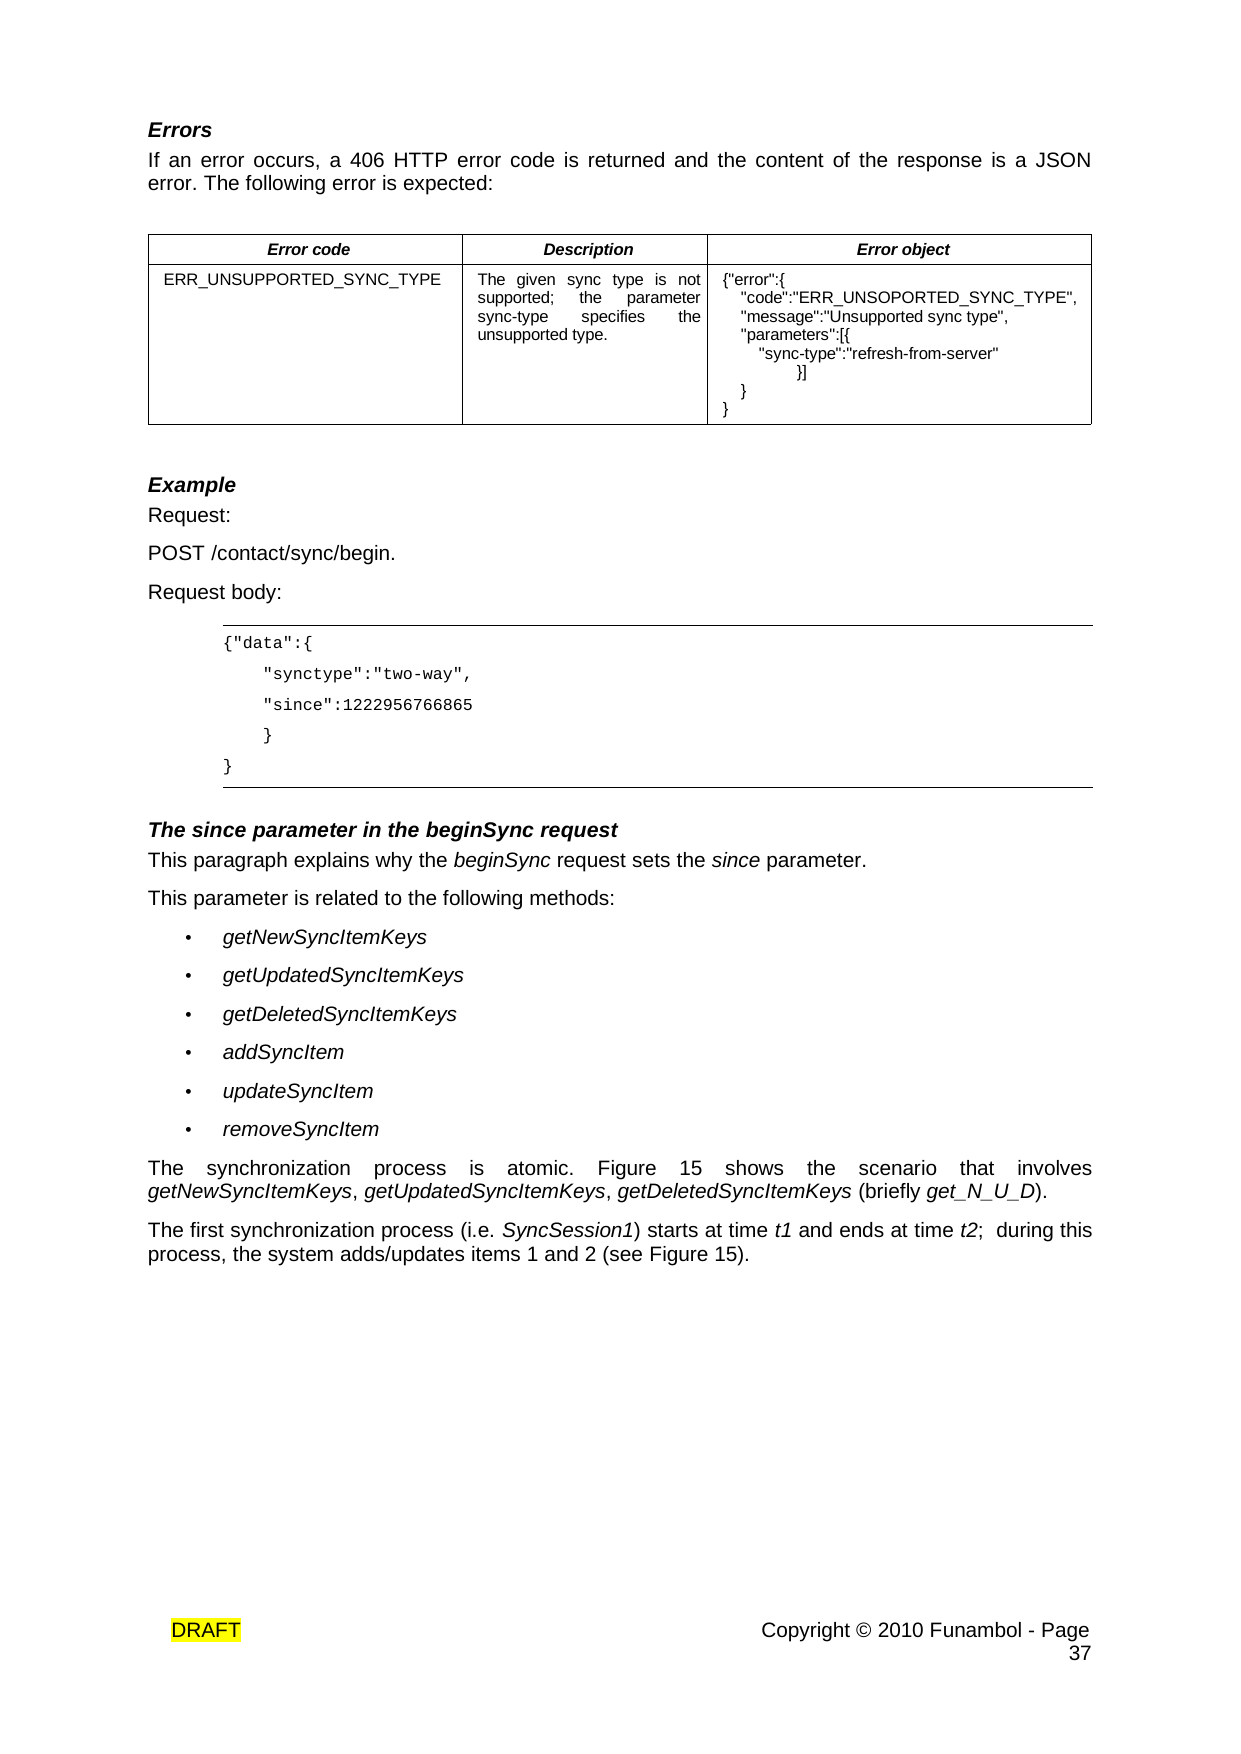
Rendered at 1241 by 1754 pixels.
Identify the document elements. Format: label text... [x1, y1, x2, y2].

table_header Description [463, 235, 707, 264]
text Request body: [148, 580, 1093, 604]
table_header Error object [708, 235, 1091, 264]
list updateSyncItem [185, 1079, 1093, 1103]
text This paragraph explains why the beginSync request sets the since parameter. [148, 848, 1093, 872]
list getDeletedSyncItemKeys [185, 1002, 1093, 1026]
text "synctype":"two-way", [223, 655, 1093, 684]
text Request: [148, 503, 1093, 527]
text } [223, 717, 1093, 746]
table_cell {"error":{ "code":"ERR_UNSOPORTED_SYNC_TYPE", "message":"Unsupported sync type", "parameters":[{ "sync-type":"refresh-from-server" }] } } [708, 265, 1091, 424]
text The first synchronization process (i.e. SyncSession1) starts at time t1 and ends at time t2; during this process, the system adds/updates items 1 and 2 (see Figure 16). [148, 1218, 1093, 1266]
table_cell The given sync type is not supported; the parameter sync-type specifies the unsupported type. [463, 265, 707, 424]
subtitle Example [148, 473, 1093, 497]
list removeSyncItem [185, 1118, 1093, 1141]
text The synchronization process is atomic. Figure 16 shows the scenario that involves getNewSyncItemKeys, getUpdatedSyncItemKeys, getDeletedSyncItemKeys (briefly get_N_U_D). [148, 1156, 1093, 1203]
text "since":1222956766865 [223, 686, 1093, 715]
list getUpdatedSyncItemKeys [185, 964, 1093, 987]
list getNewSyncItemKeys [185, 925, 1093, 949]
text POST /contact/sync/begin. [148, 542, 1093, 565]
list addSyncItem [185, 1041, 1093, 1064]
text If an error occurs, a 406 HTTP error code is returned and the content of the response is a JSON error. The following error is expected: [148, 148, 1093, 195]
text } [223, 747, 1093, 787]
subtitle The since parameter in the beginSync request [148, 818, 1093, 842]
text {"data":{ [223, 626, 1093, 654]
subtitle Errors [148, 118, 1093, 142]
table_header Error code [149, 235, 462, 264]
table_cell ERR_UNSUPPORTED_SYNC_TYPE [149, 265, 462, 424]
text This parameter is related to the following methods: [148, 887, 1093, 910]
